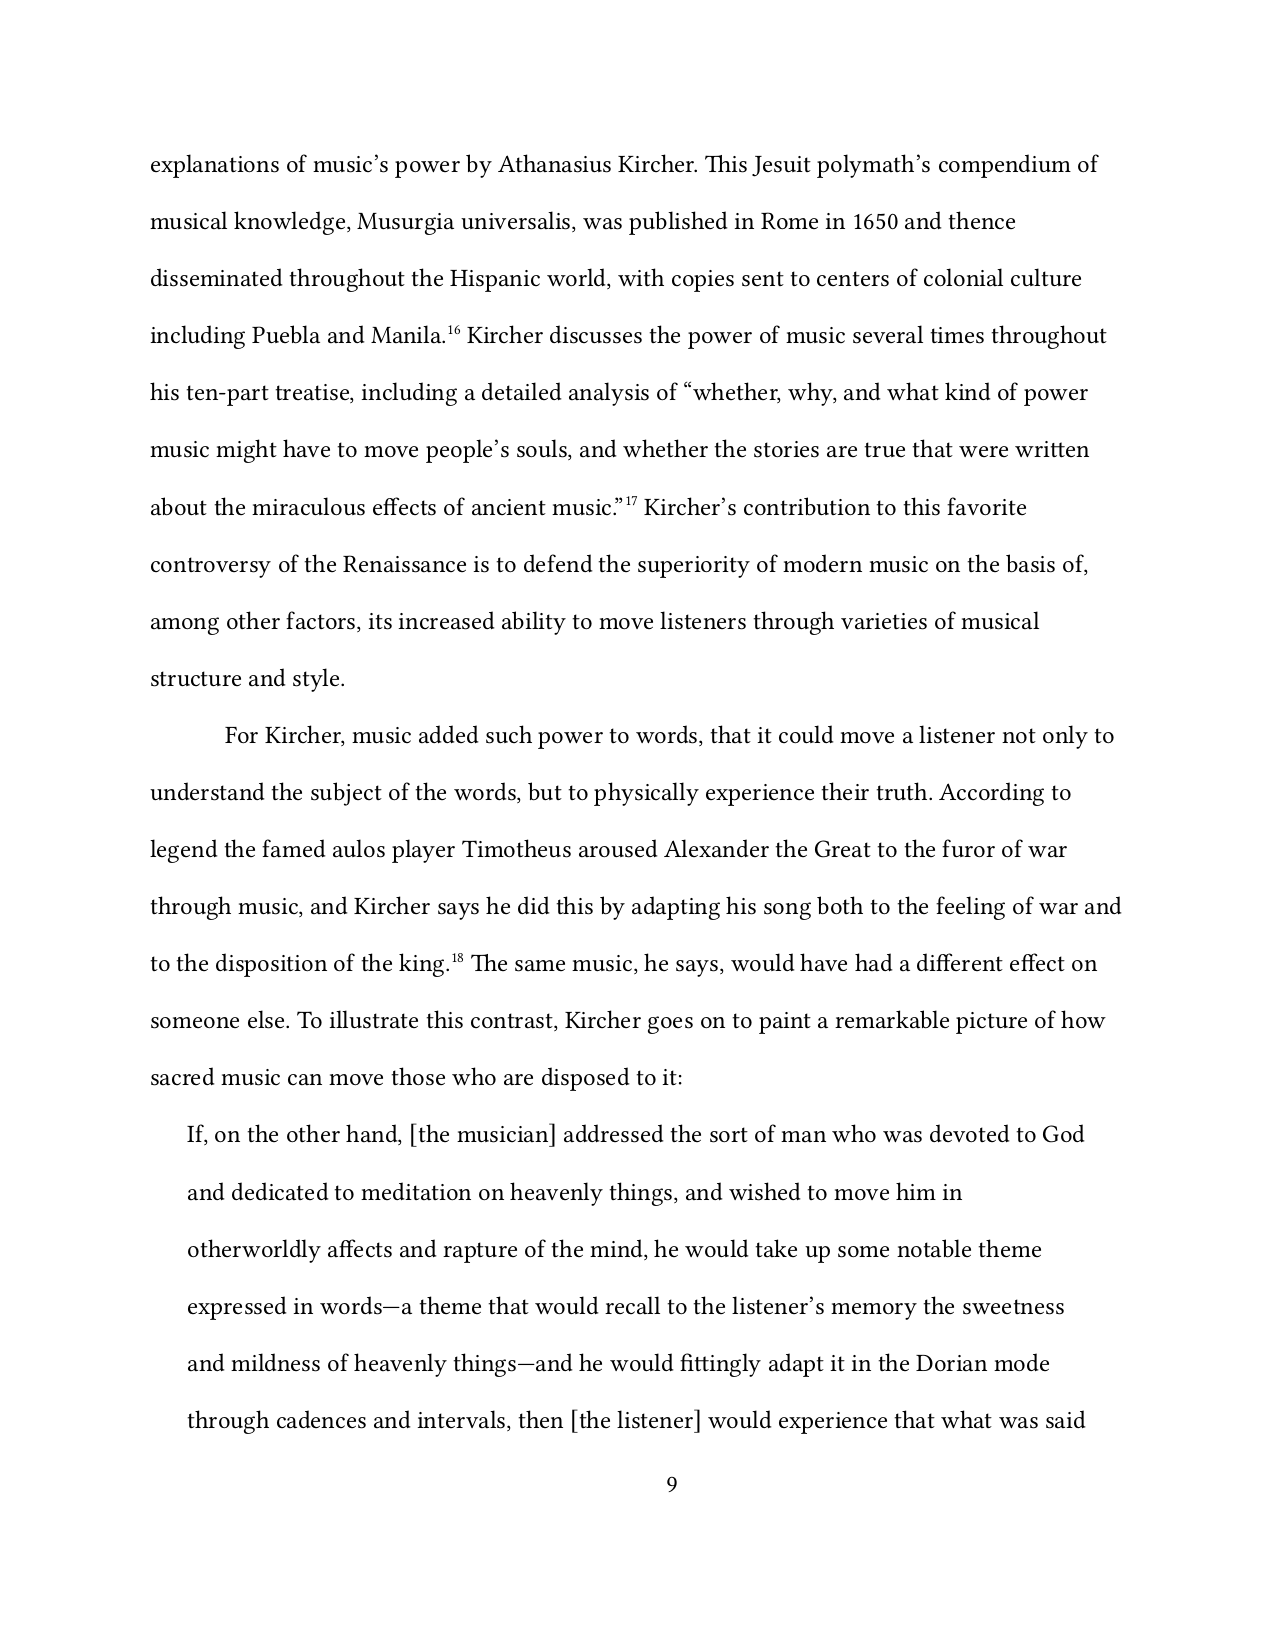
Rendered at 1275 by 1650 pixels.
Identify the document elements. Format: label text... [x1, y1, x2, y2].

text explanations of music’s power by Athanasius Kircher. This Jesuit polymath’s compendium of musical knowledge, Musurgia universalis, was published in Rome in 1650 and thence disseminated throughout the Hispanic world, with copies sent to centers of colonial culture including Puebla and Manila. Kircher discusses the power of music several times throughout his ten-part treatise, including a detailed analysis of “whether, why, and what kind of power music might have to move people’s souls, and whether the stories are true that were written about the miraculous effects of ancient music.” Kircher’s contribution to this favorite controversy of the Renaissance is to defend the superiority of modern music on the basis of, among other factors, its increased ability to move listeners through varieties of musical structure and style. [150, 150, 1125, 692]
text If, on the other hand, [the musician] addressed the sort of man who was devoted to God and dedicated to meditation on heavenly things, and wished to move him in otherworldly affects and rapture of the mind, he would take up some notable theme expressed in words—a theme that would recall to the listener’s memory the sweetness and mildness of heavenly things—and he would fittingly adapt it in the Dorian mode through cadences and intervals, then [the listener] would experience that what was said [187, 1120, 1087, 1434]
text For Kircher, music added such power to words, that it could move a listener not only to understand the subject of the words, but to physically experience their truth. According to legend the famed aulos player Timotheus aroused Alexander the Great to the furor of war through music, and Kircher says he did this by adapting his song both to the feeling of war and to the disposition of the king. The same music, he says, would have had a different effect on someone else. To illustrate this contrast, Kircher goes on to paint a remarkable picture of how sacred music can move those who are disposed to it: [150, 721, 1125, 1092]
